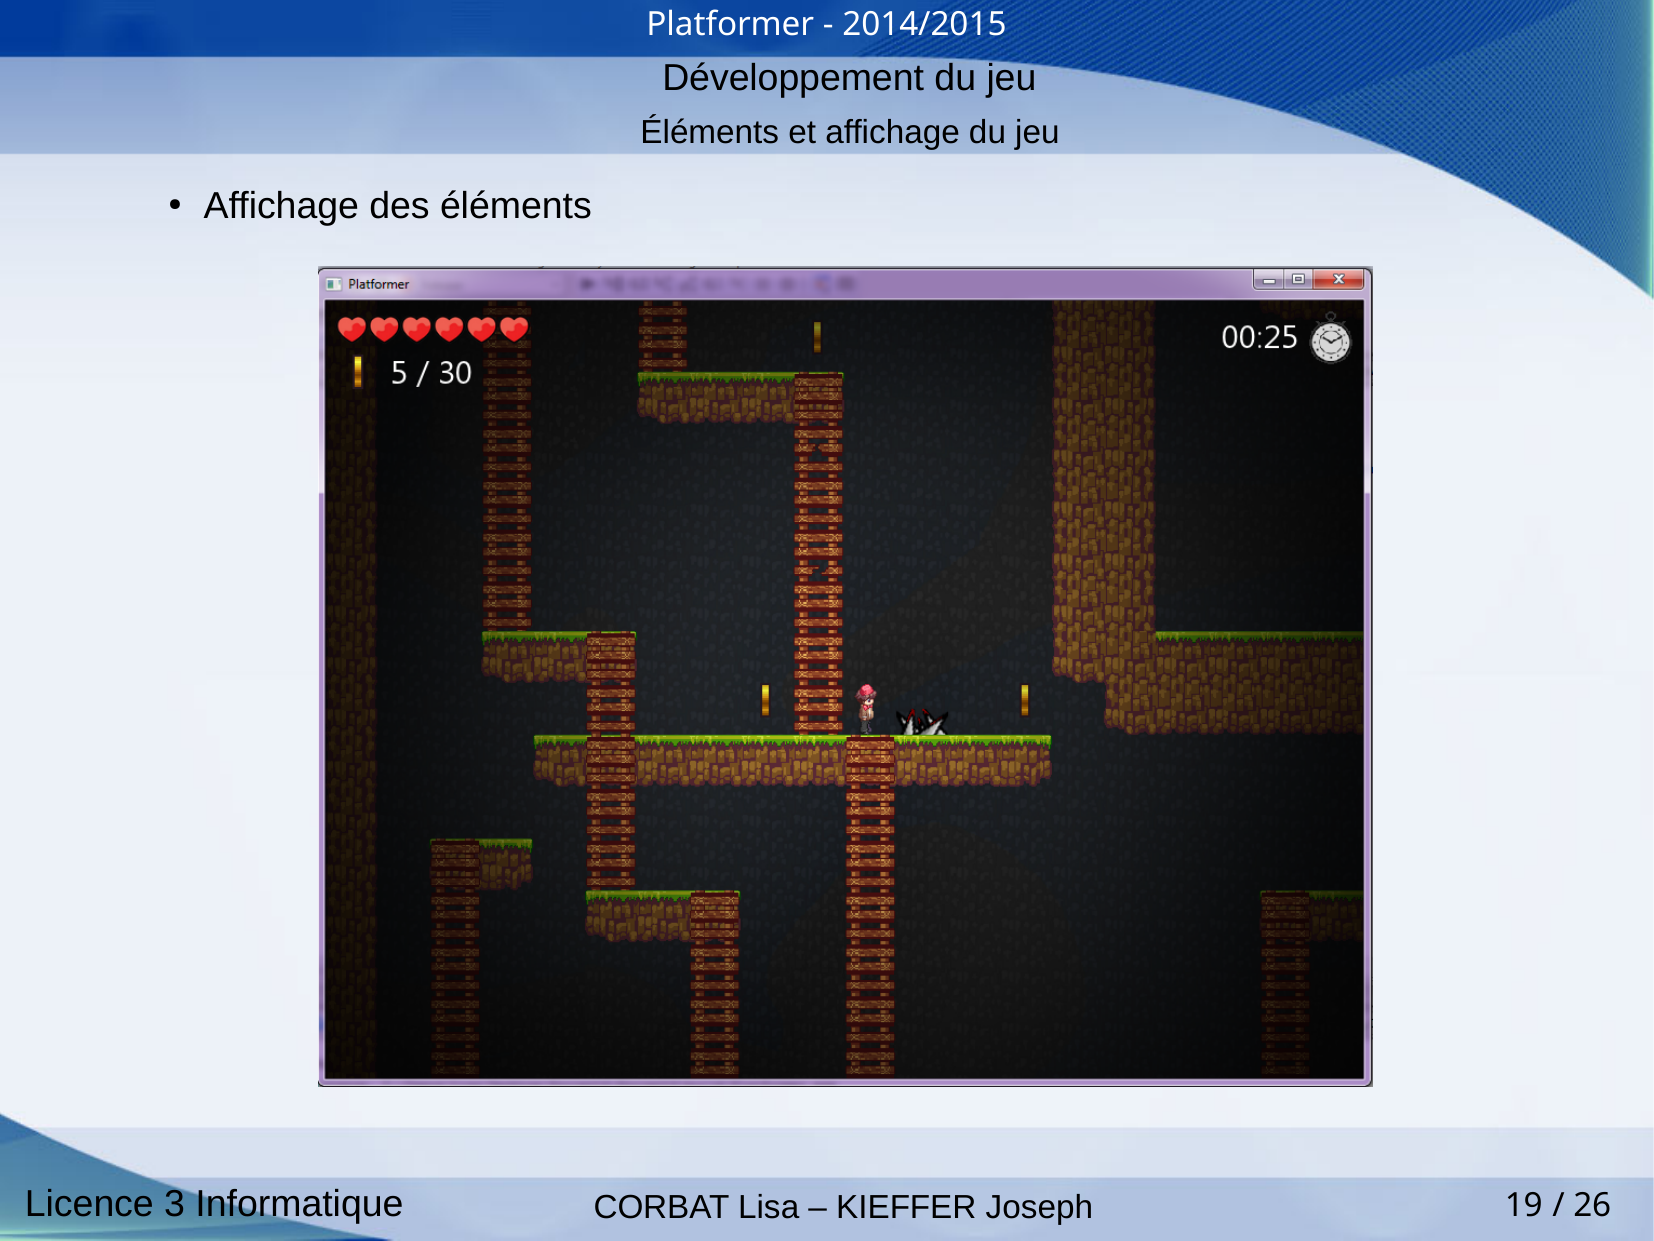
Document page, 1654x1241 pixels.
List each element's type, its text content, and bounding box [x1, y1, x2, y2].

text_box Affichage des éléments [153, 177, 607, 235]
text_box Développement du jeu [647, 49, 1052, 107]
text_box Éléments et affichage du jeu [23, 106, 1654, 159]
picture [0, 0, 1654, 1241]
